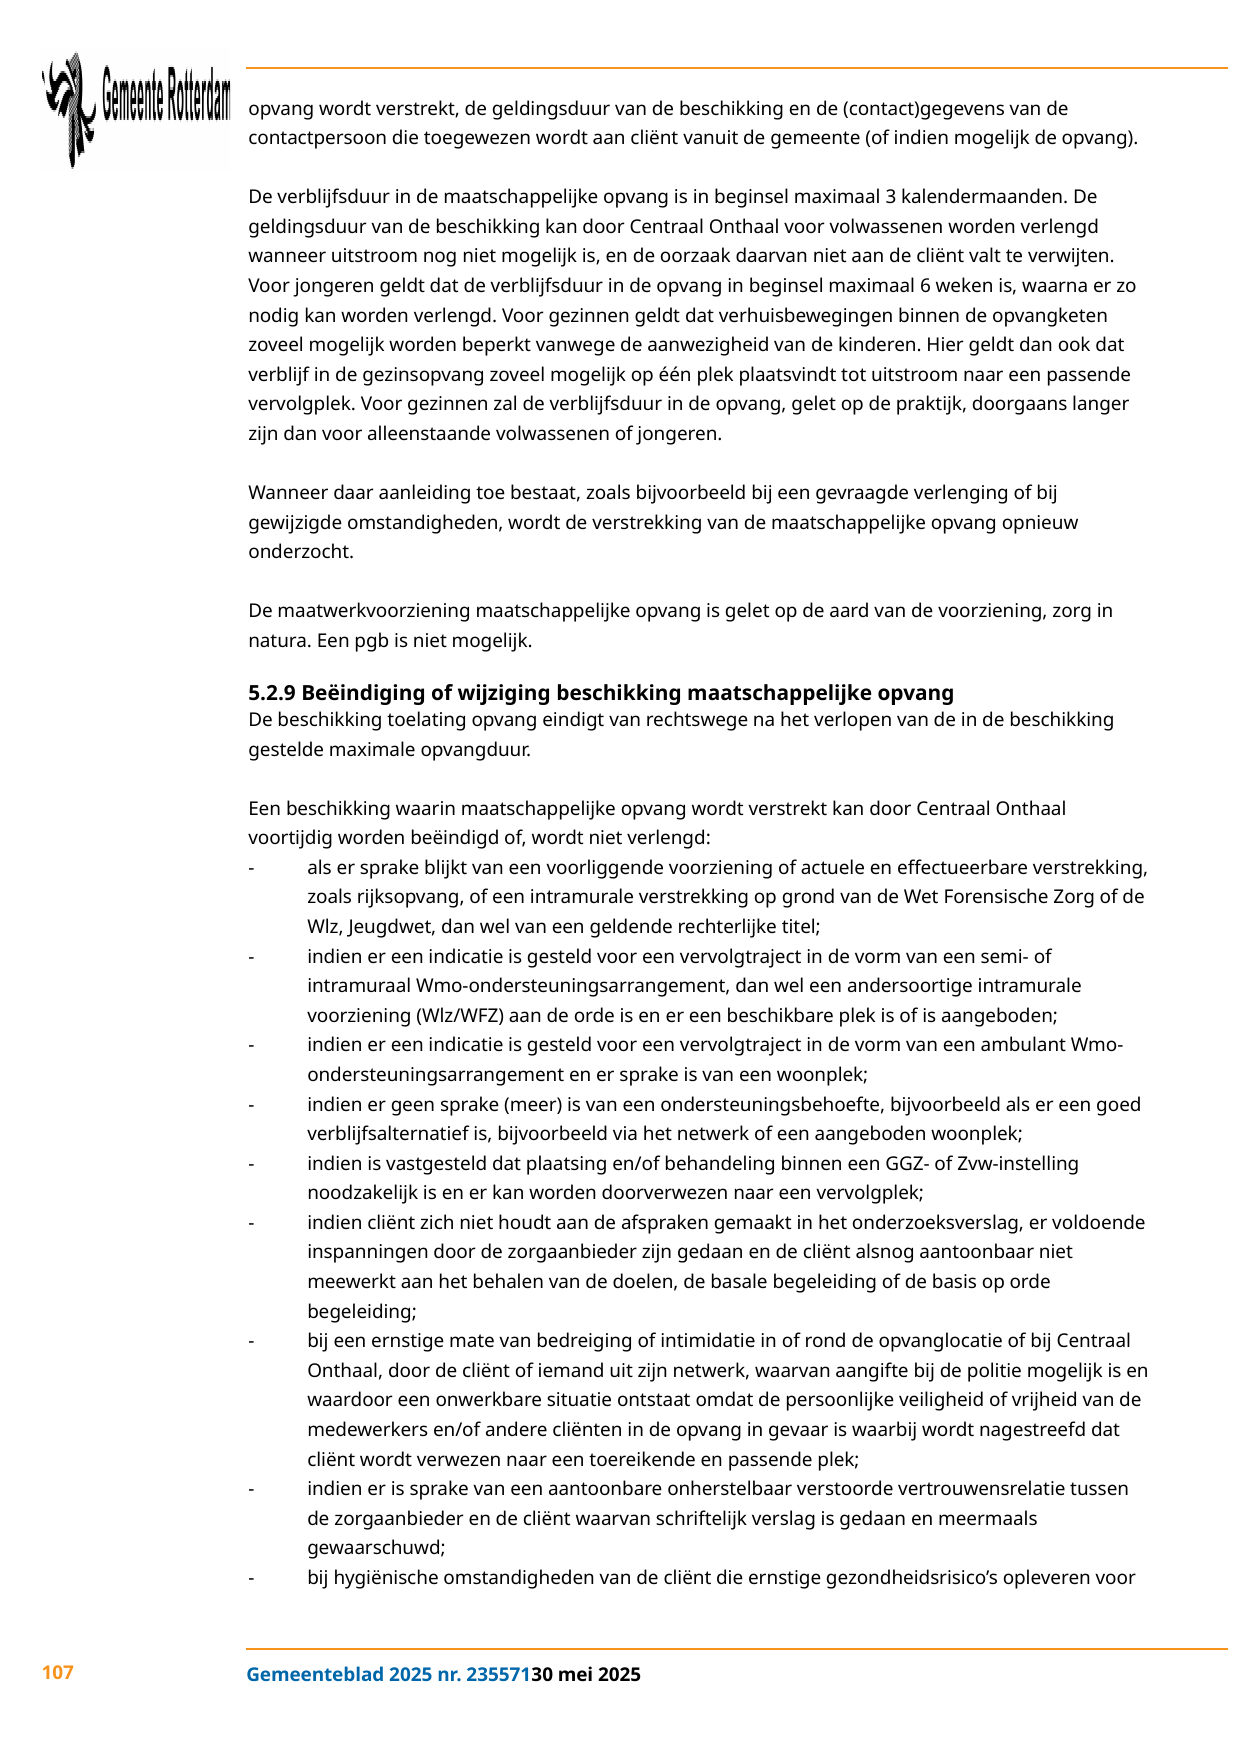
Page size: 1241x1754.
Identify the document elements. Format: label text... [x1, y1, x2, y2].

text De beschikking toelating opvang eindigt van rechtswege na het verlopen van de in de beschikking gestelde maximale opvangduur. [248, 706, 1152, 761]
text Een beschikking waarin maatschappelijke opvang wordt verstrekt kan door Centraal Onthaal voortijdig worden beëindigd of, wordt niet verlengd: [248, 795, 1152, 850]
list bij hygiënische omstandigheden van de cliënt die ernstige gezondheidsrisico’s opleveren voor [248, 1564, 1152, 1590]
picture [41, 47, 231, 172]
list indien is vastgesteld dat plaatsing en/of behandeling binnen een GGZ- of Zvw-instelling noodzakelijk is en er kan worden doorverwezen naar een vervolgplek; [248, 1150, 1152, 1205]
list indien er een indicatie is gesteld voor een vervolgtraject in de vorm van een ambulant Wmo-ondersteuningsarrangement en er sprake is van een woonplek; [248, 1032, 1152, 1087]
list indien er een indicatie is gesteld voor een vervolgtraject in de vorm van een semi- of intramuraal Wmo-ondersteuningsarrangement, dan wel een andersoortige intramurale voorziening (Wlz/WFZ) aan de orde is en er een beschikbare plek is of is aangeboden; [248, 943, 1152, 1028]
text 5.2.9 Beëindiging of wijziging beschikking maatschappelijke opvang [248, 678, 1152, 706]
list indien er is sprake van een aantoonbare onherstelbaar verstoorde vertrouwensrelatie tussen de zorgaanbieder en de cliënt waarvan schriftelijk verslag is gedaan en meermaals gewaarschuwd; [248, 1475, 1152, 1560]
text Wanneer daar aanleiding toe bestaat, zoals bijvoorbeeld bij een gevraagde verlenging of bij gewijzigde omstandigheden, wordt de verstrekking van de maatschappelijke opvang opnieuw onderzocht. [248, 479, 1152, 564]
text De verblijfsduur in de maatschappelijke opvang is in beginsel maximaal 3 kalendermaanden. De geldingsduur van de beschikking kan door Centraal Onthaal voor volwassenen worden verlengd wanneer uitstroom nog niet mogelijk is, en de oorzaak daarvan niet aan de cliënt valt te verwijten. Voor jongeren geldt dat de verblijfsduur in de opvang in beginsel maximaal 6 weken is, waarna er zo nodig kan worden verlengd. Voor gezinnen geldt dat verhuisbewegingen binnen de opvangketen zoveel mogelijk worden beperkt vanwege de aanwezigheid van de kinderen. Hier geldt dan ook dat verblijf in de gezinsopvang zoveel mogelijk op één plek plaatsvindt tot uitstroom naar een passende vervolgplek. Voor gezinnen zal de verblijfsduur in de opvang, gelet op de praktijk, doorgaans langer zijn dan voor alleenstaande volwassenen of jongeren. [248, 183, 1152, 446]
text De maatwerkvoorziening maatschappelijke opvang is gelet op de aard van de voorziening, zorg in natura. Een pgb is niet mogelijk. [248, 598, 1152, 653]
list bij een ernstige mate van bedreiging of intimidatie in of rond de opvanglocatie of bij Centraal Onthaal, door de cliënt of iemand uit zijn netwerk, waarvan aangifte bij de politie mogelijk is en waardoor een onwerkbare situatie ontstaat omdat de persoonlijke veiligheid of vrijheid van de medewerkers en/of andere cliënten in de opvang in gevaar is waarbij wordt nagestreefd dat cliënt wordt verwezen naar een toereikende en passende plek; [248, 1327, 1152, 1471]
list indien er geen sprake (meer) is van een ondersteuningsbehoefte, bijvoorbeeld als er een goed verblijfsalternatief is, bijvoorbeeld via het netwerk of een aangeboden woonplek; [248, 1091, 1152, 1146]
list indien cliënt zich niet houdt aan de afspraken gemaakt in het onderzoeksverslag, er voldoende inspanningen door de zorgaanbieder zijn gedaan en de cliënt alsnog aantoonbaar niet meewerkt aan het behalen van de doelen, de basale begeleiding of de basis op orde begeleiding; [248, 1209, 1152, 1323]
list als er sprake blijkt van een voorliggende voorziening of actuele en effectueerbare verstrekking, zoals rijksopvang, of een intramurale verstrekking op grond van de Wet Forensische Zorg of de Wlz, Jeugdwet, dan wel van een geldende rechterlijke titel; [248, 854, 1152, 939]
text opvang wordt verstrekt, de geldingsduur van de beschikking en de (contact)gegevens van de contactpersoon die toegewezen wordt aan cliënt vanuit de gemeente (of indien mogelijk de opvang). [248, 95, 1152, 150]
